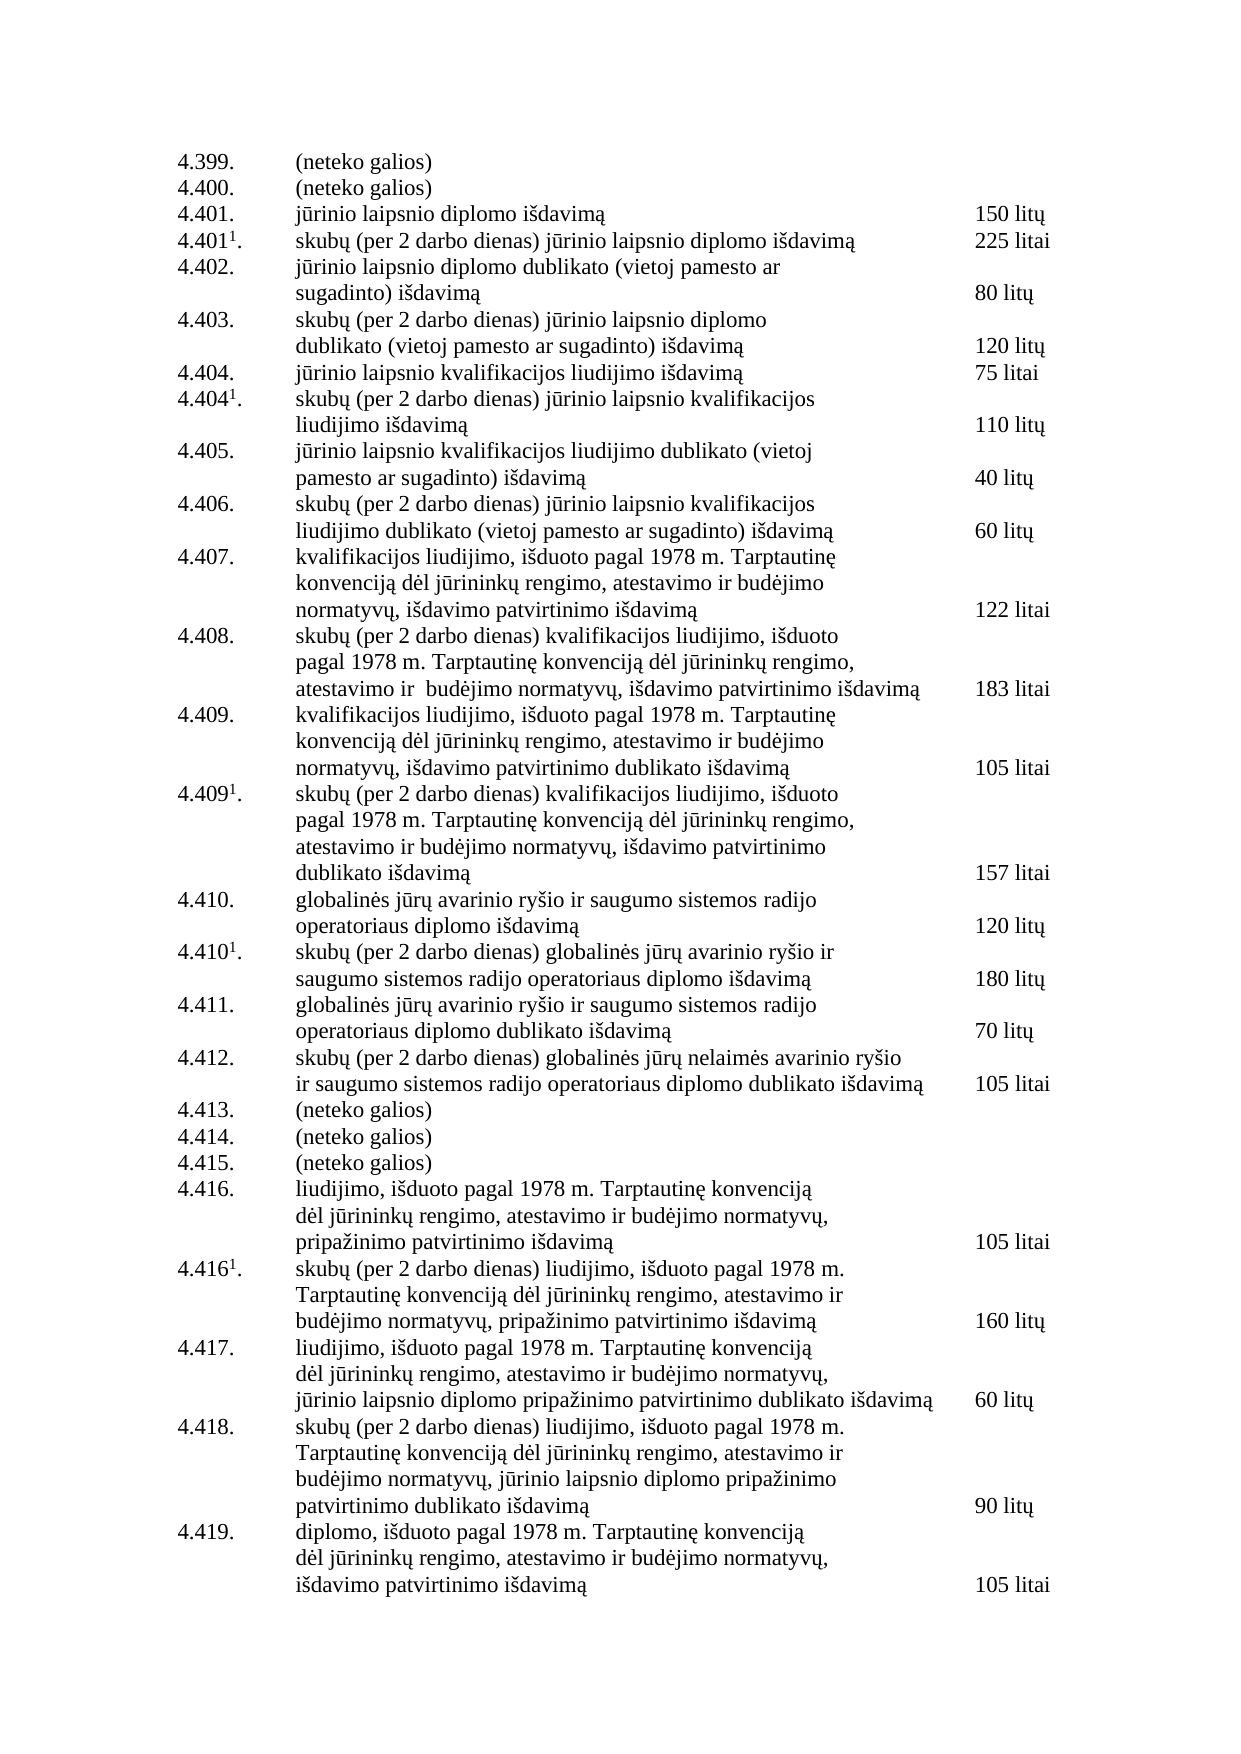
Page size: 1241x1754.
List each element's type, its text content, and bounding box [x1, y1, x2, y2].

text pagal 1978 m. Tarptautinę konvenciją dėl jūrininkų rengimo, [177, 807, 1122, 833]
text 4.4161. skubų (per 2 darbo dienas) liudijimo, išduoto pagal 1978 m. [177, 1254, 1122, 1281]
text išdavimo patvirtinimo išdavimą 105 litai [177, 1571, 1122, 1597]
text pagal 1978 m. Tarptautinę konvenciją dėl jūrininkų rengimo, [177, 648, 1122, 675]
text 4.417. liudijimo, išduoto pagal 1978 m. Tarptautinę konvenciją [177, 1334, 1122, 1360]
text pamesto ar sugadinto) išdavimą 40 litų [177, 464, 1122, 490]
text atestavimo ir budėjimo normatyvų, išdavimo patvirtinimo [177, 833, 1122, 859]
text 4.414. (neteko galios) [177, 1123, 1122, 1149]
text 4.4101. skubų (per 2 darbo dienas) globalinės jūrų avarinio ryšio ir [177, 938, 1122, 965]
text ir saugumo sistemos radijo operatoriaus diplomo dublikato išdavimą 105 litai [177, 1070, 1122, 1096]
text patvirtinimo dublikato išdavimą 90 litų [177, 1492, 1122, 1518]
text operatoriaus diplomo išdavimą 120 litų [177, 912, 1122, 938]
text 4.418. skubų (per 2 darbo dienas) liudijimo, išduoto pagal 1978 m. [177, 1413, 1122, 1439]
text jūrinio laipsnio diplomo pripažinimo patvirtinimo dublikato išdavimą 60 litų [177, 1386, 1122, 1413]
text 4.407. kvalifikacijos liudijimo, išduoto pagal 1978 m. Tarptautinę [177, 543, 1122, 569]
text dėl jūrininkų rengimo, atestavimo ir budėjimo normatyvų, [177, 1202, 1122, 1228]
text 4.409. kvalifikacijos liudijimo, išduoto pagal 1978 m. Tarptautinę [177, 701, 1122, 727]
text liudijimo išdavimą 110 litų [177, 411, 1122, 438]
text 4.410. globalinės jūrų avarinio ryšio ir saugumo sistemos radijo [177, 886, 1122, 912]
text Tarptautinę konvenciją dėl jūrininkų rengimo, atestavimo ir [177, 1281, 1122, 1307]
text dublikato išdavimą 157 litai [177, 859, 1122, 886]
text 4.4011. skubų (per 2 darbo dienas) jūrinio laipsnio diplomo išdavimą 225 litai [177, 227, 1122, 253]
text budėjimo normatyvų, pripažinimo patvirtinimo išdavimą 160 litų [177, 1307, 1122, 1334]
text 4.413. (neteko galios) [177, 1096, 1122, 1123]
text 4.405. jūrinio laipsnio kvalifikacijos liudijimo dublikato (vietoj [177, 438, 1122, 464]
text normatyvų, išdavimo patvirtinimo dublikato išdavimą 105 litai [177, 754, 1122, 780]
text 4.415. (neteko galios) [177, 1149, 1122, 1176]
text 4.408. skubų (per 2 darbo dienas) kvalifikacijos liudijimo, išduoto [177, 622, 1122, 648]
text 4.4091. skubų (per 2 darbo dienas) kvalifikacijos liudijimo, išduoto [177, 780, 1122, 807]
text 4.399. (neteko galios) [177, 148, 1122, 174]
text Tarptautinę konvenciją dėl jūrininkų rengimo, atestavimo ir [177, 1439, 1122, 1465]
text 4.416. liudijimo, išduoto pagal 1978 m. Tarptautinę konvenciją [177, 1176, 1122, 1202]
text 4.419. diplomo, išduoto pagal 1978 m. Tarptautinę konvenciją [177, 1518, 1122, 1544]
text pripažinimo patvirtinimo išdavimą 105 litai [177, 1228, 1122, 1254]
text 4.411. globalinės jūrų avarinio ryšio ir saugumo sistemos radijo [177, 991, 1122, 1017]
text atestavimo ir budėjimo normatyvų, išdavimo patvirtinimo išdavimą 183 litai [177, 675, 1122, 701]
text saugumo sistemos radijo operatoriaus diplomo išdavimą 180 litų [177, 965, 1122, 991]
text budėjimo normatyvų, jūrinio laipsnio diplomo pripažinimo [177, 1465, 1122, 1492]
text 4.404. jūrinio laipsnio kvalifikacijos liudijimo išdavimą 75 litai [177, 358, 1122, 385]
text konvenciją dėl jūrininkų rengimo, atestavimo ir budėjimo [177, 569, 1122, 596]
text dėl jūrininkų rengimo, atestavimo ir budėjimo normatyvų, [177, 1360, 1122, 1386]
text dėl jūrininkų rengimo, atestavimo ir budėjimo normatyvų, [177, 1544, 1122, 1571]
text 4.406. skubų (per 2 darbo dienas) jūrinio laipsnio kvalifikacijos [177, 490, 1122, 517]
text sugadinto) išdavimą 80 litų [177, 279, 1122, 306]
text 4.412. skubų (per 2 darbo dienas) globalinės jūrų nelaimės avarinio ryšio [177, 1044, 1122, 1070]
text 4.402. jūrinio laipsnio diplomo dublikato (vietoj pamesto ar [177, 253, 1122, 279]
text konvenciją dėl jūrininkų rengimo, atestavimo ir budėjimo [177, 727, 1122, 754]
text operatoriaus diplomo dublikato išdavimą 70 litų [177, 1017, 1122, 1044]
text 4.400. (neteko galios) [177, 174, 1122, 200]
text liudijimo dublikato (vietoj pamesto ar sugadinto) išdavimą 60 litų [177, 517, 1122, 543]
text 4.401. jūrinio laipsnio diplomo išdavimą 150 litų [177, 200, 1122, 227]
text normatyvų, išdavimo patvirtinimo išdavimą 122 litai [177, 596, 1122, 622]
text 4.4041. skubų (per 2 darbo dienas) jūrinio laipsnio kvalifikacijos [177, 385, 1122, 411]
text 4.403. skubų (per 2 darbo dienas) jūrinio laipsnio diplomo [177, 306, 1122, 332]
text dublikato (vietoj pamesto ar sugadinto) išdavimą 120 litų [177, 332, 1122, 358]
